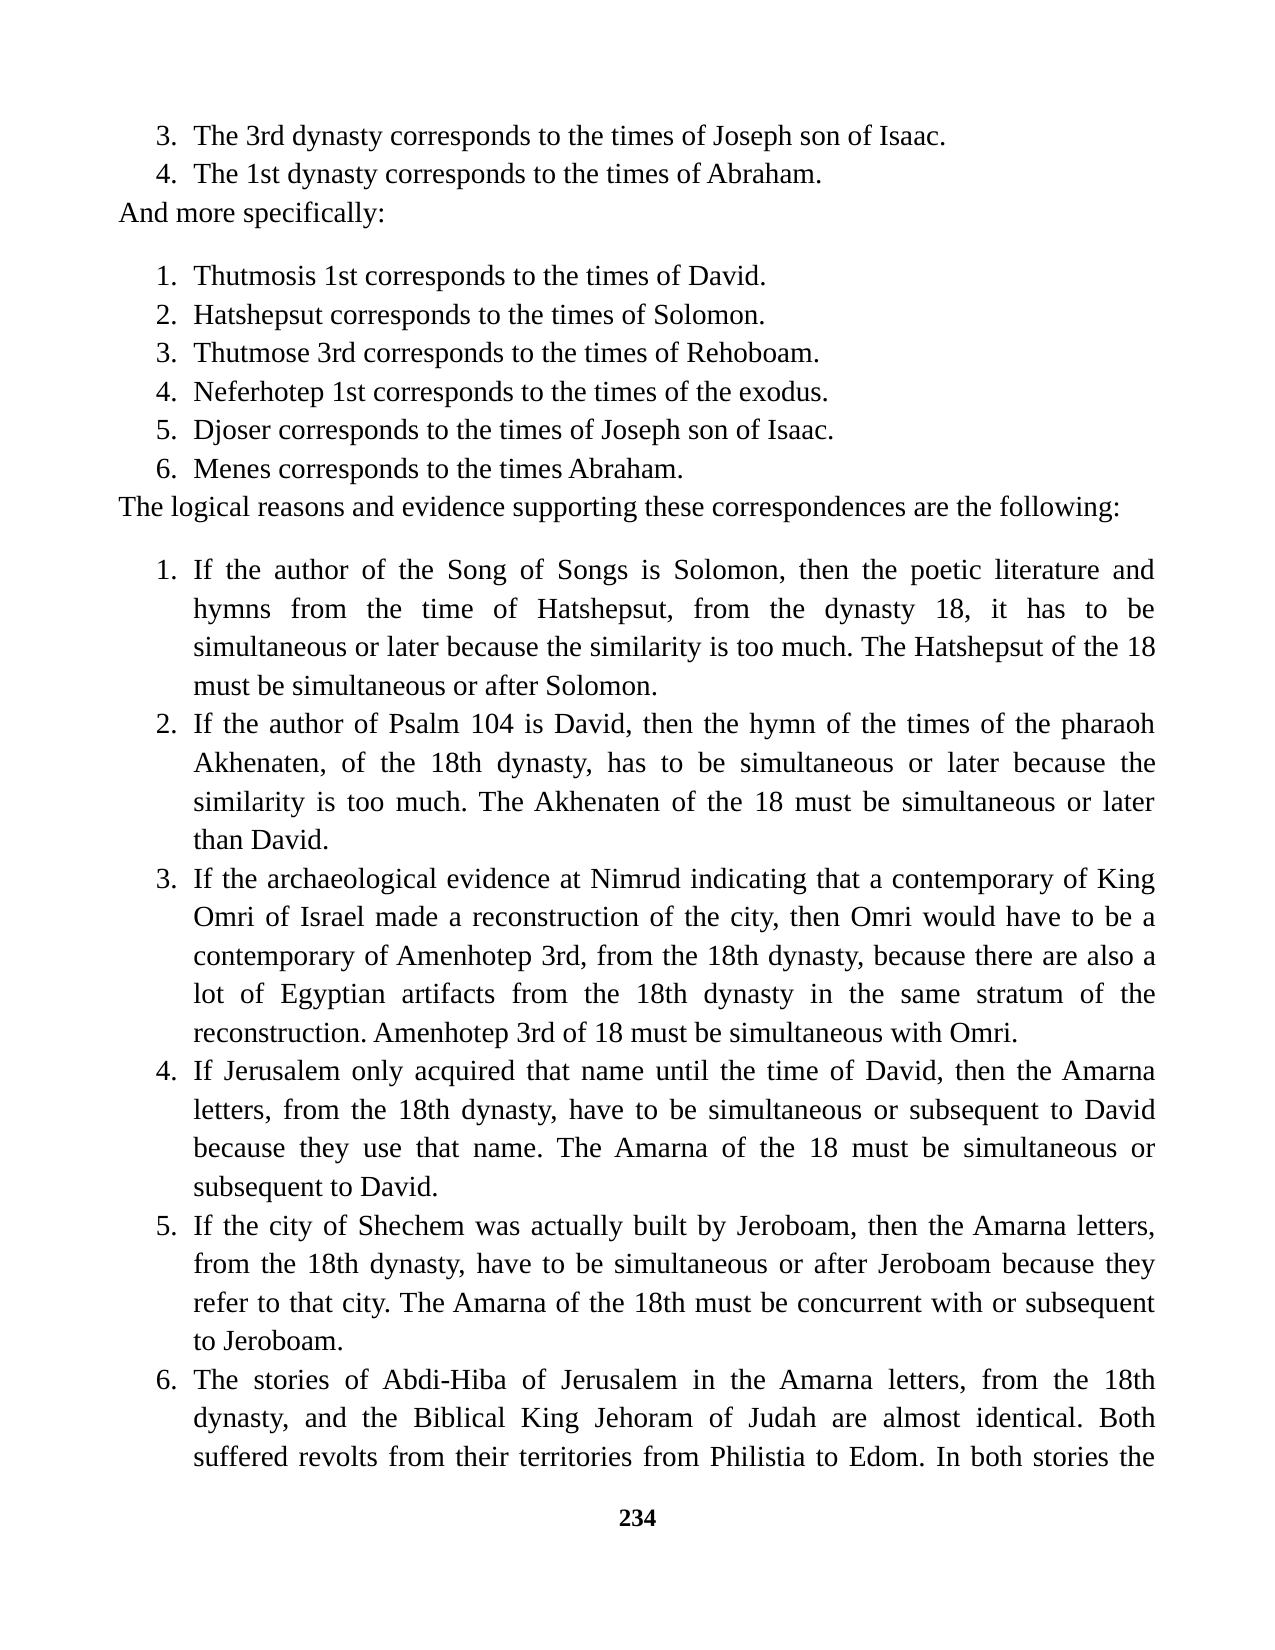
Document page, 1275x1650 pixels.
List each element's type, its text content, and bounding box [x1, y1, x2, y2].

list If the author of Psalm 104 is David, then the hymn of the times of the pharaoh Akhenaten, of the 18th dynasty, has to be simultaneous or later because the similarity is too much. The Akhenaten of the 18 must be simultaneous or later than David. [156, 707, 1157, 856]
list Thutmosis 1st corresponds to the times of David. [156, 258, 1157, 292]
list The 1st dynasty corresponds to the times of Abraham. [156, 157, 1157, 190]
list Neferhotep 1st corresponds to the times of the exodus. [156, 374, 1157, 407]
text And more specifically: [118, 195, 1157, 229]
list If the city of Shechem was actually built by Jeroboam, then the Amarna letters, from the 18th dynasty, have to be simultaneous or after Jeroboam because they refer to that city. The Amarna of the 18th must be concurrent with or subsequent to Jeroboam. [156, 1208, 1157, 1357]
list If the author of the Song of Songs is Solomon, then the poetic literature and hymns from the time of Hatshepsut, from the dynasty 18, it has to be simultaneous or later because the similarity is too much. The Hatshepsut of the 18 must be simultaneous or after Solomon. [156, 552, 1157, 702]
list Hatshepsut corresponds to the times of Solomon. [156, 297, 1157, 330]
text The logical reasons and evidence supporting these correspondences are the following: [118, 489, 1157, 523]
list Thutmose 3rd corresponds to the times of Rehoboam. [156, 335, 1157, 369]
list The 3rd dynasty corresponds to the times of Joseph son of Isaac. [156, 118, 1157, 152]
list Menes corresponds to the times Abraham. [156, 451, 1157, 484]
list If the archaeological evidence at Nimrud indicating that a contemporary of King Omri of Israel made a reconstruction of the city, then Omri would have to be a contemporary of Amenhotep 3rd, from the 18th dynasty, because there are also a lot of Egyptian artifacts from the 18th dynasty in the same stratum of the reconstruction. Amenhotep 3rd of 18 must be simultaneous with Omri. [156, 861, 1157, 1048]
list The stories of Abdi-Hiba of Jerusalem in the Amarna letters, from the 18th dynasty, and the Biblical King Jehoram of Judah are almost identical. Both suffered revolts from their territories from Philistia to Edom. In both stories the [156, 1362, 1157, 1472]
list Djoser corresponds to the times of Joseph son of Isaac. [156, 412, 1157, 446]
list If Jerusalem only acquired that name until the time of David, then the Amarna letters, from the 18th dynasty, have to be simultaneous or subsequent to David because they use that name. The Amarna of the 18 must be simultaneous or subsequent to David. [156, 1053, 1157, 1203]
